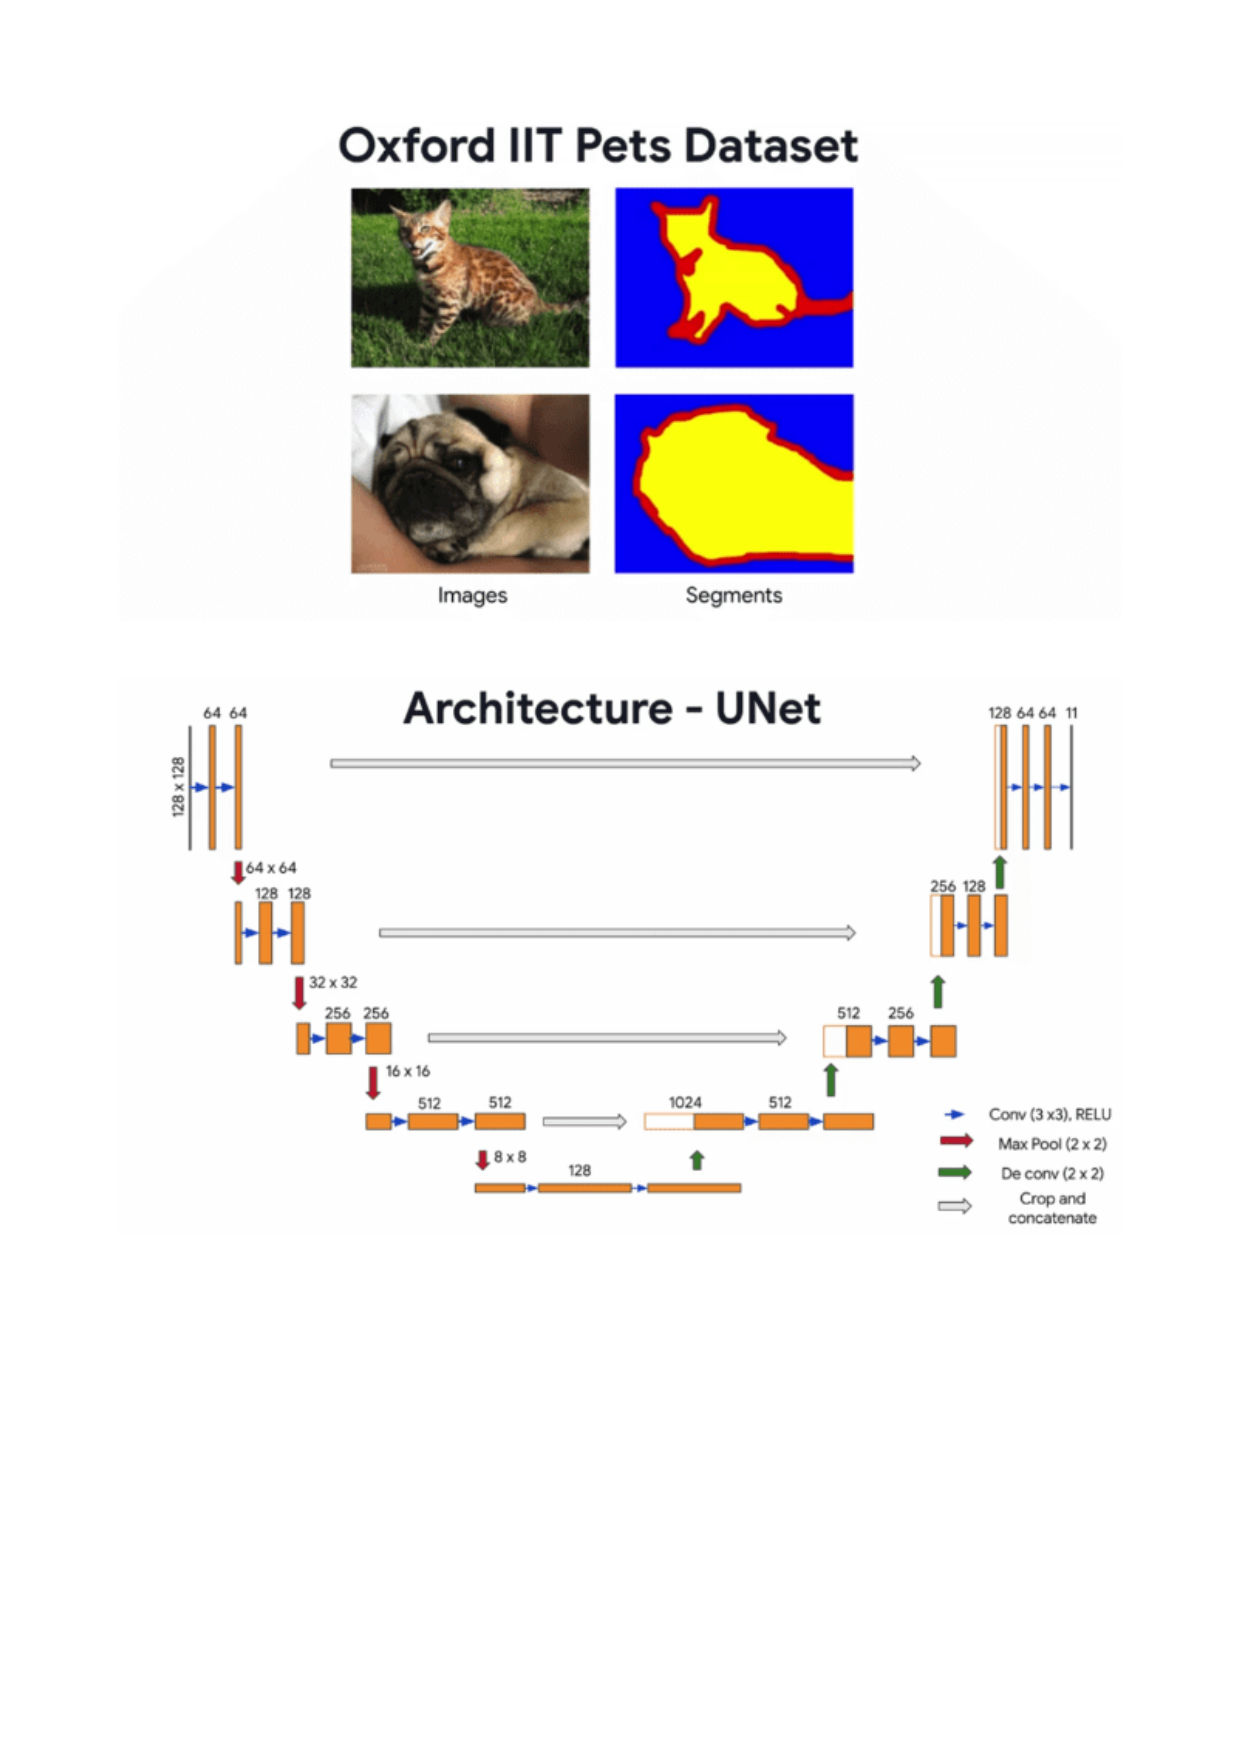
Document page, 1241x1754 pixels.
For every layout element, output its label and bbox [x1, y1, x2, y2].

picture [118, 118, 1123, 621]
picture [118, 677, 1123, 1236]
